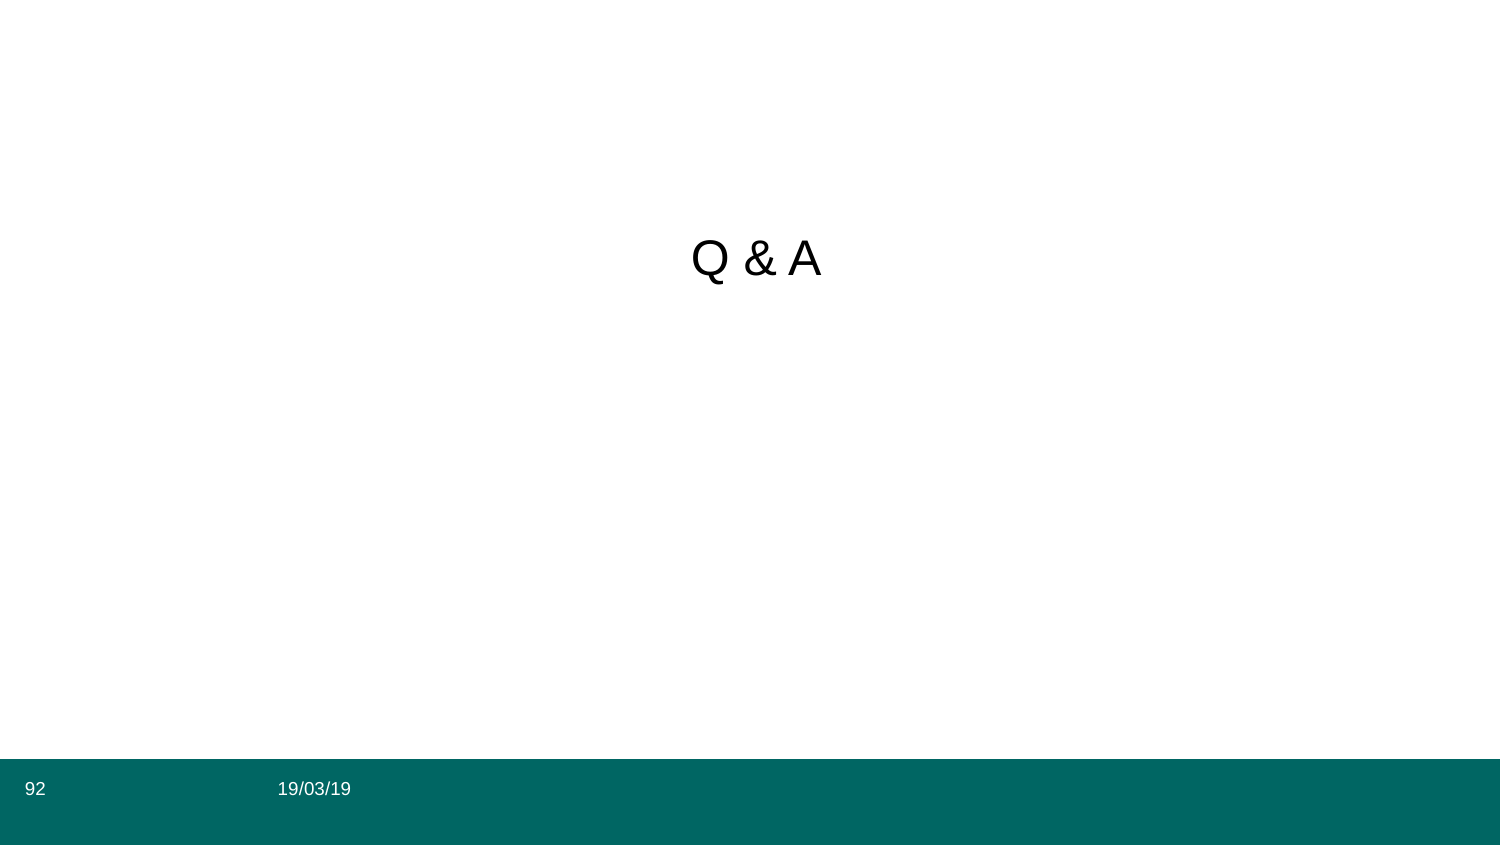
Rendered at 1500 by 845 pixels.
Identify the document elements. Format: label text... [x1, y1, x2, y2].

text_box 19/03/19 [277, 776, 553, 799]
text_box [24, 776, 76, 799]
subtitle Q & A [87, 37, 1426, 473]
